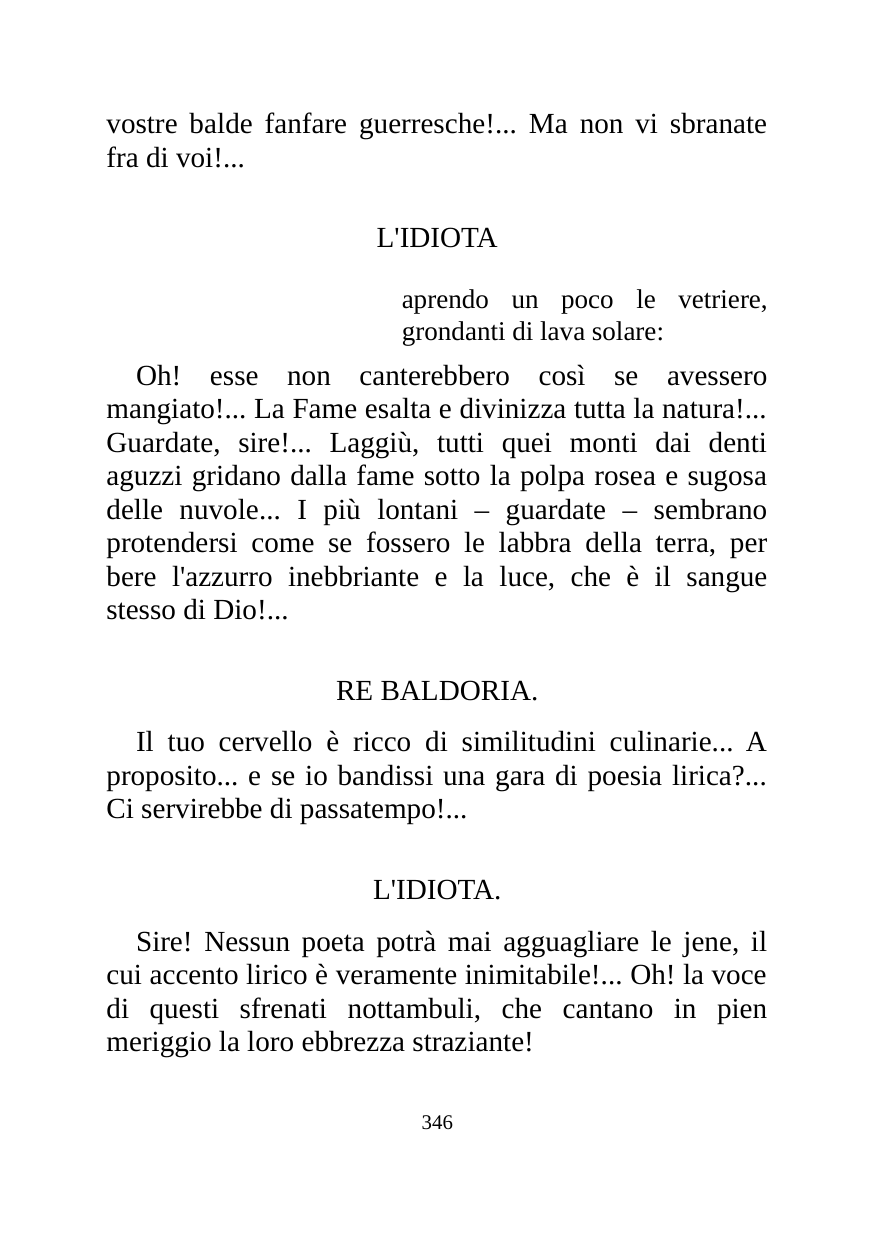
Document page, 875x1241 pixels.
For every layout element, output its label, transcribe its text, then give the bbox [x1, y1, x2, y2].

text RE BALDORIA. [106, 673, 768, 707]
text Oh! esse non canterebbero così se avessero mangiato!... La Fame esalta e divinizza tutta la natura!... Guardate, sire!... Laggiù, tutti quei monti dai denti aguzzi gridano dalla fame sotto la polpa rosea e sugosa delle nuvole... I più lontani – guardate – sembrano protendersi come se fossero le labbra della terra, per bere l'azzurro inebbriante e la luce, che è il sangue stesso di Dio!... [106, 358, 768, 626]
text Sire! Nessun poeta potrà mai agguagliare le jene, il cui accento lirico è veramente inimitabile!... Oh! la voce di questi sfrenati nottambuli, che cantano in pien meriggio la loro ebbrezza straziante! [106, 924, 768, 1058]
text Il tuo cervello è ricco di similitudini culinarie... A proposito... e se io bandissi una gara di poesia lirica?... Ci servirebbe di passatempo!... [106, 724, 768, 825]
text vostre balde fanfare guerresche!... Ma non vi sbranate fra di voi!... [106, 106, 768, 173]
text l'idiota [106, 221, 768, 254]
text aprendo un poco le vetriere, grondanti di lava solare: [402, 284, 768, 346]
text l'idiota. [106, 872, 768, 906]
